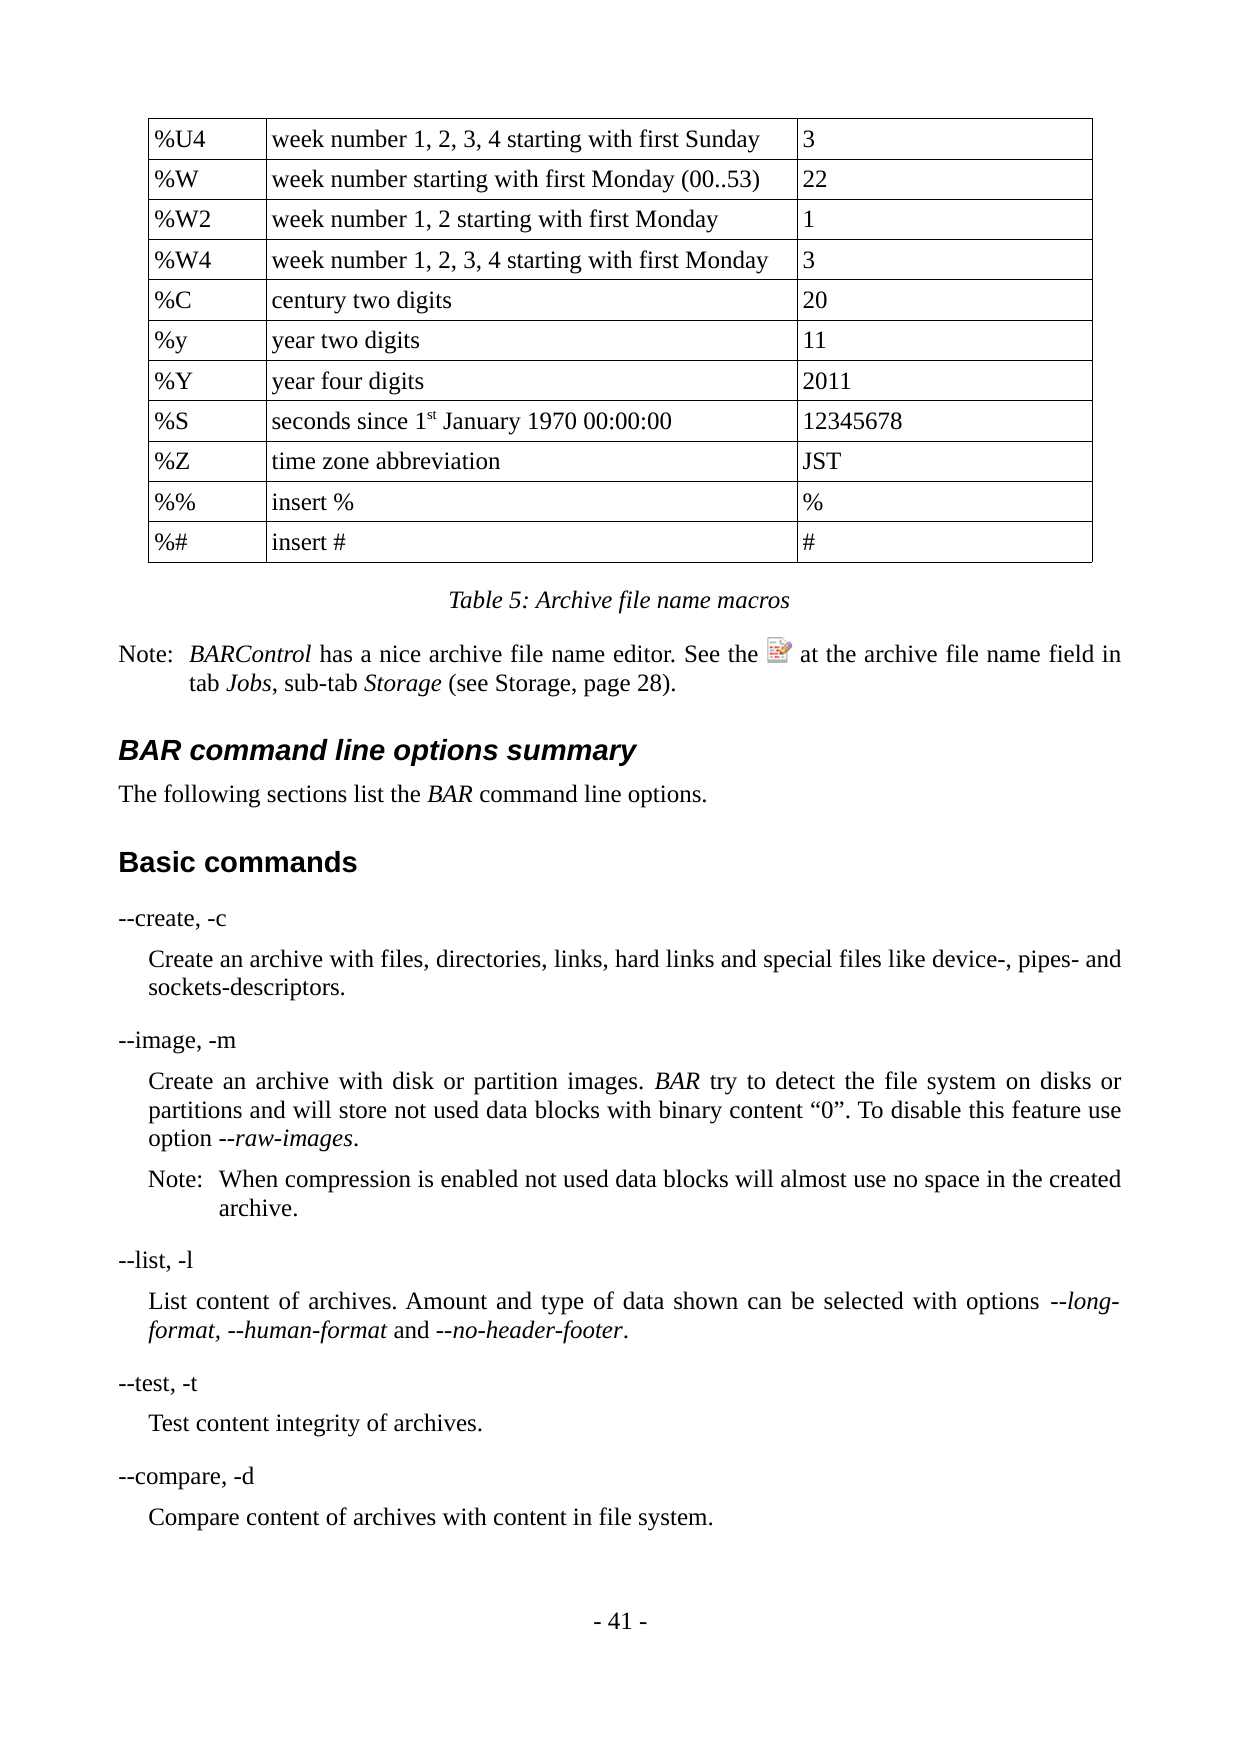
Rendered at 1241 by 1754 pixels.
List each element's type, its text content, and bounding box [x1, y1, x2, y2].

table_cell insert # [267, 522, 797, 562]
table_cell %W4 [149, 240, 266, 279]
text Test content integrity of archives. [148, 1408, 1122, 1437]
table_cell %S [149, 401, 266, 441]
table_cell week number starting with first Monday (00..53) [267, 160, 797, 199]
text Note: When compression is enabled not used data blocks will almost use no space in the created archive. [148, 1164, 1122, 1222]
table_cell 12345678 [798, 401, 1092, 441]
text Create an archive with disk or partition images. BAR try to detect the file system on disks or partitions and will store not used data blocks with binary content “0”. To disable this feature use option ‑‑raw-images. [148, 1066, 1122, 1152]
table_cell %W [149, 160, 266, 199]
table_cell %W2 [149, 200, 266, 239]
table_cell week number 1, 2, 3, 4 starting with first Monday [267, 240, 797, 279]
text The following sections list the BAR command line options. [118, 779, 1122, 808]
text Note: BARControl has a nice archive file name editor. See the at the archive file name field in tab Jobs, sub-tab Storage (see Storage, page 27). [118, 637, 1122, 697]
table_cell %Z [149, 442, 266, 481]
table_cell week number 1, 2, 3, 4 starting with first Sunday [267, 119, 797, 158]
title --test, -t [118, 1368, 1122, 1397]
table_cell 3 [798, 119, 1092, 158]
table_cell JST [798, 442, 1092, 481]
text Compare content of archives with content in file system. [148, 1502, 1122, 1531]
table_cell 2011 [798, 361, 1092, 400]
subtitle BAR command line options summary [118, 733, 1122, 767]
table_cell %# [149, 522, 266, 562]
title --create, -c [118, 903, 1122, 932]
table_cell %Y [149, 361, 266, 400]
subtitle Basic commands [118, 845, 1122, 878]
table_cell century two digits [267, 280, 797, 320]
table_cell time zone abbreviation [267, 442, 797, 481]
table_cell year four digits [267, 361, 797, 400]
table_cell % [798, 482, 1092, 521]
picture [767, 637, 793, 663]
table_cell # [798, 522, 1092, 562]
text List content of archives. Amount and type of data shown can be selected with options ‑‑long-format, ‑‑human-format and ‑‑no-header-footer. [148, 1286, 1122, 1344]
table_cell %% [149, 482, 266, 521]
text Table 5: Archive file name macros [118, 585, 1122, 614]
table_cell insert % [267, 482, 797, 521]
table_cell 3 [798, 240, 1092, 279]
title --list, -l [118, 1246, 1122, 1274]
table_cell %y [149, 321, 266, 360]
table_cell 20 [798, 280, 1092, 320]
table_cell week number 1, 2 starting with first Monday [267, 200, 797, 239]
table_cell 1 [798, 200, 1092, 239]
text Create an archive with files, directories, links, hard links and special files like device-, pipes- and sockets-descriptors. [148, 944, 1122, 1001]
table_cell year two digits [267, 321, 797, 360]
title --compare, -d [118, 1461, 1122, 1490]
table_cell 22 [798, 160, 1092, 199]
title --image, -m [118, 1025, 1122, 1054]
table_cell %U4 [149, 119, 266, 158]
table_cell seconds since 1st January 1970 00:00:00 [267, 401, 797, 441]
table_cell %C [149, 280, 266, 320]
table_cell 11 [798, 321, 1092, 360]
